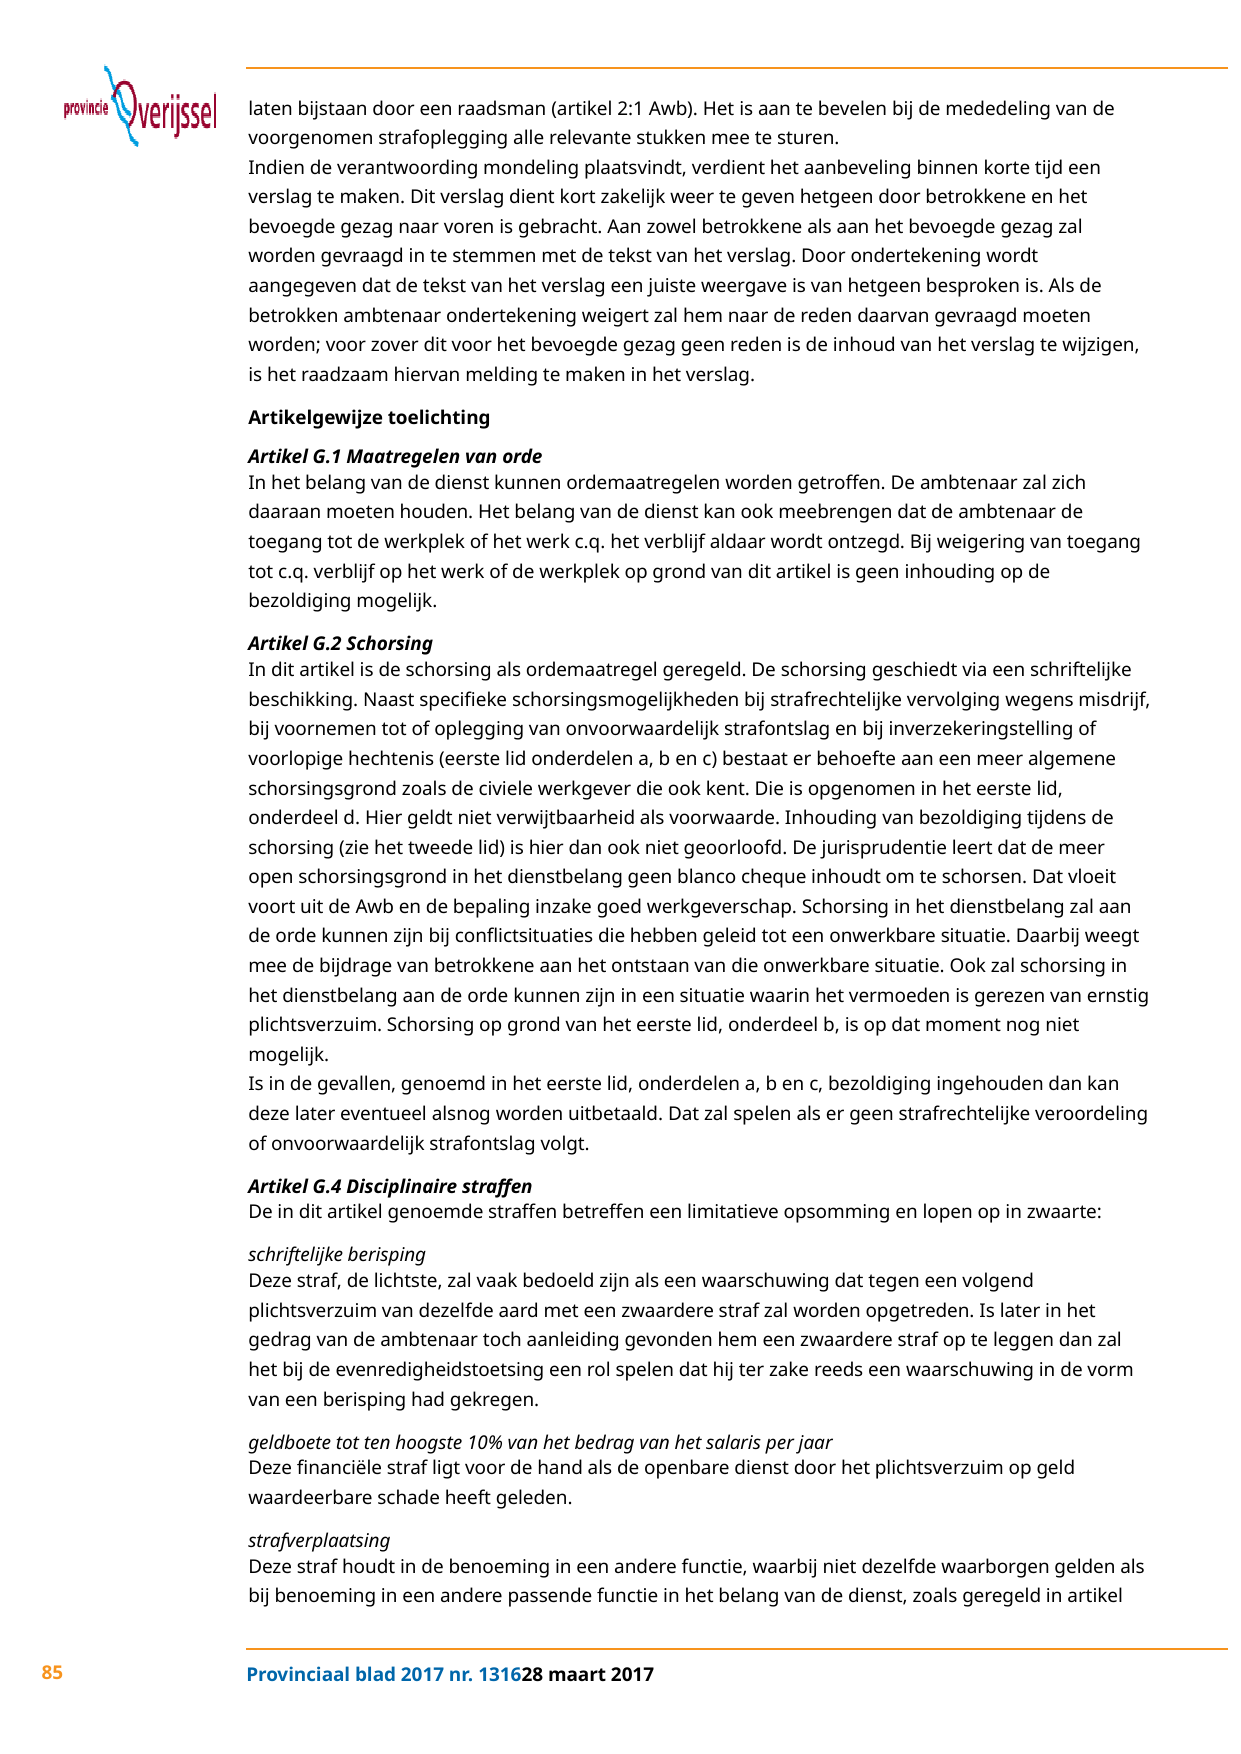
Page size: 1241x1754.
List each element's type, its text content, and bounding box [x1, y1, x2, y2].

text De in dit artikel genoemde straffen betreffen een limitatieve opsomming en lopen op in zwaarte: [248, 1198, 1152, 1224]
text Artikelgewijze toelichting [248, 404, 1152, 430]
text Deze straf houdt in de benoeming in een andere functie, waarbij niet dezelfde waarborgen gelden als bij benoeming in een andere passende functie in het belang van de dienst, zoals geregeld in artikel [248, 1553, 1152, 1608]
text geldboete tot ten hoogste 10% van het bedrag van het salaris per jaar [248, 1429, 1152, 1454]
text In dit artikel is de schorsing als ordemaatregel geregeld. De schorsing geschiedt via een schriftelijke beschikking. Naast specifieke schorsingsmogelijkheden bij strafrechtelijke vervolging wegens misdrijf, bij voornemen tot of oplegging van onvoorwaardelijk strafontslag en bij inverzekeringstelling of voorlopige hechtenis (eerste lid onderdelen a, b en c) bestaat er behoefte aan een meer algemene schorsingsgrond zoals de civiele werkgever die ook kent. Die is opgenomen in het eerste lid, onderdeel d. Hier geldt niet verwijtbaarheid als voorwaarde. Inhouding van bezoldiging tijdens de schorsing (zie het tweede lid) is hier dan ook niet geoorloofd. De jurisprudentie leert dat de meer open schorsingsgrond in het dienstbelang geen blanco cheque inhoudt om te schorsen. Dat vloeit voort uit de Awb en de bepaling inzake goed werkgeverschap. Schorsing in het dienstbelang zal aan de orde kunnen zijn bij conflictsituaties die hebben geleid tot een onwerkbare situatie. Daarbij weegt mee de bijdrage van betrokkene aan het ontstaan van die onwerkbare situatie. Ook zal schorsing in het dienstbelang aan de orde kunnen zijn in een situatie waarin het vermoeden is gerezen van ernstig plichtsverzuim. Schorsing op grond van het eerste lid, onderdeel b, is op dat moment nog niet mogelijk. [248, 656, 1152, 1067]
text strafverplaatsing [248, 1527, 1152, 1553]
text Artikel G.1 Maatregelen van orde [248, 443, 1152, 469]
text Indien de verantwoording mondeling plaatsvindt, verdient het aanbeveling binnen korte tijd een verslag te maken. Dit verslag dient kort zakelijk weer te geven hetgeen door betrokkene en het bevoegde gezag naar voren is gebracht. Aan zowel betrokkene als aan het bevoegde gezag zal worden gevraagd in te stemmen met de tekst van het verslag. Door ondertekening wordt aangegeven dat de tekst van het verslag een juiste weergave is van hetgeen besproken is. Als de betrokken ambtenaar ondertekening weigert zal hem naar de reden daarvan gevraagd moeten worden; voor zover dit voor het bevoegde gezag geen reden is de inhoud van het verslag te wijzigen, is het raadzaam hiervan melding te maken in het verslag. [248, 154, 1152, 387]
text In het belang van de dienst kunnen ordemaatregelen worden getroffen. De ambtenaar zal zich daaraan moeten houden. Het belang van de dienst kan ook meebrengen dat de ambtenaar de toegang tot de werkplek of het werk c.q. het verblijf aldaar wordt ontzegd. Bij weigering van toegang tot c.q. verblijf op het werk of de werkplek op grond van dit artikel is geen inhouding op de bezoldiging mogelijk. [248, 469, 1152, 613]
text schriftelijke berisping [248, 1242, 1152, 1267]
text Is in de gevallen, genoemd in het eerste lid, onderdelen a, b en c, bezoldiging ingehouden dan kan deze later eventueel alsnog worden uitbetaald. Dat zal spelen als er geen strafrechtelijke veroordeling of onvoorwaardelijk strafontslag volgt. [248, 1071, 1152, 1155]
text Deze financiële straf ligt voor de hand als de openbare dienst door het plichtsverzuim op geld waardeerbare schade heeft geleden. [248, 1454, 1152, 1510]
text laten bijstaan door een raadsman (artikel 2:1 Awb). Het is aan te bevelen bij de mededeling van de voorgenomen strafoplegging alle relevante stukken mee te sturen. [248, 95, 1152, 150]
picture [41, 47, 231, 172]
text Artikel G.2 Schorsing [248, 631, 1152, 656]
text Deze straf, de lichtste, zal vaak bedoeld zijn als een waarschuwing dat tegen een volgend plichtsverzuim van dezelfde aard met een zwaardere straf zal worden opgetreden. Is later in het gedrag van de ambtenaar toch aanleiding gevonden hem een zwaardere straf op te leggen dan zal het bij de evenredigheidstoetsing een rol spelen dat hij ter zake reeds een waarschuwing in de vorm van een berisping had gekregen. [248, 1267, 1152, 1411]
text Artikel G.4 Disciplinaire straffen [248, 1173, 1152, 1198]
